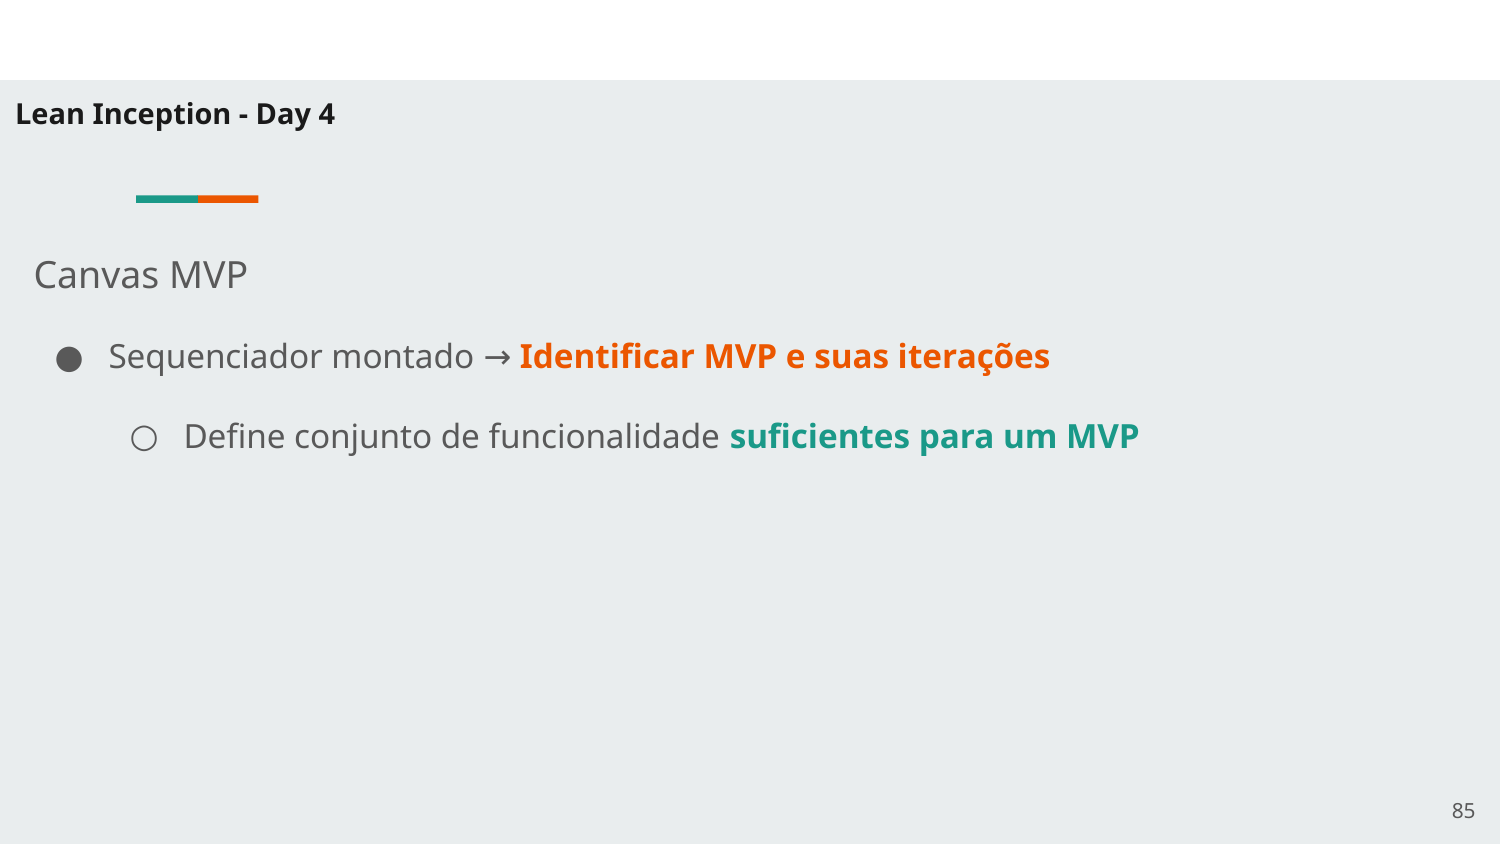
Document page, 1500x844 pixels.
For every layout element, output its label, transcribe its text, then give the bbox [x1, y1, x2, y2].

subtitle Canvas MVP Sequenciador montado → Identificar MVP e suas iterações Define conjunto de funcionalidade suficientes para um MVP [18, 235, 1466, 785]
title Lean Inception - Day 4 [0, 80, 1101, 181]
slide_number [1400, 779, 1491, 844]
